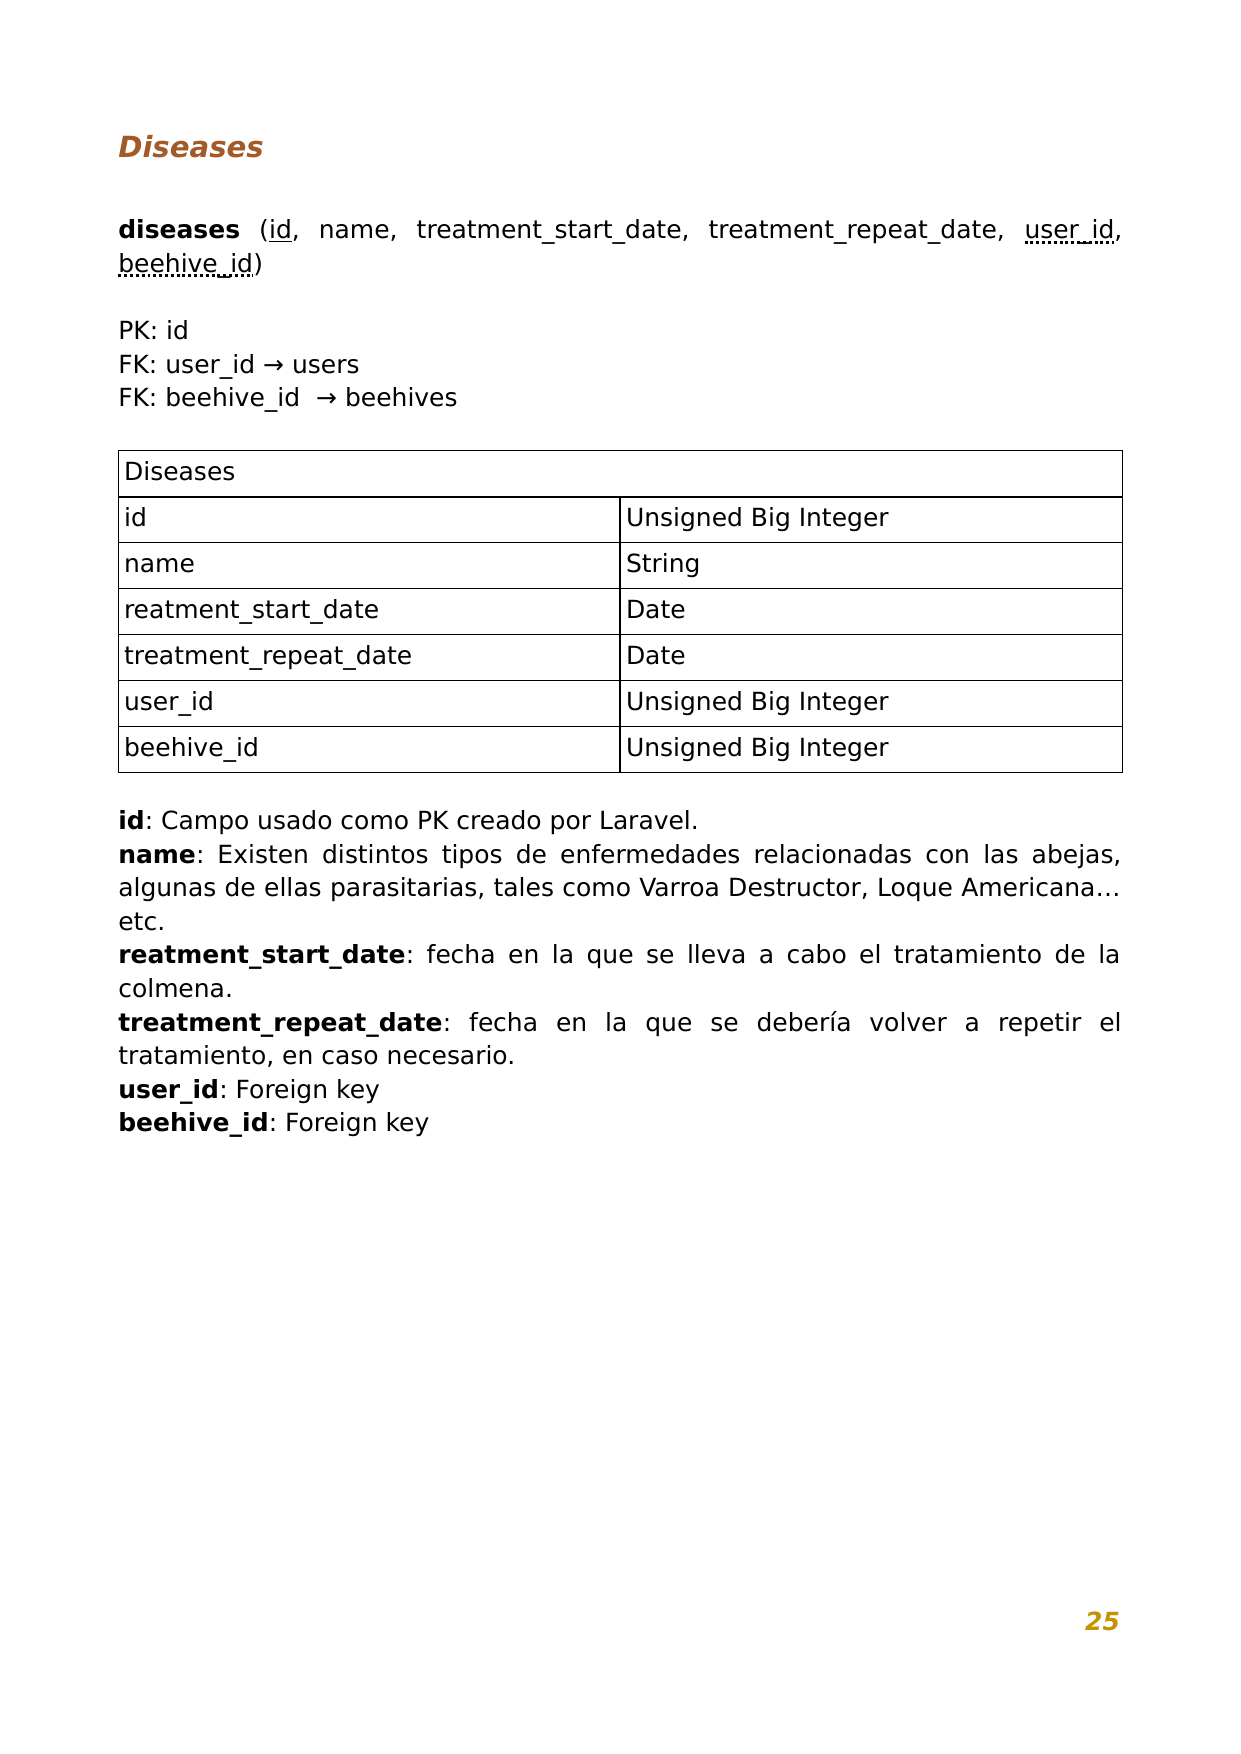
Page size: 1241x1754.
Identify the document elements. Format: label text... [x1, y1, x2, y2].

table_cell Unsigned Big Integer [621, 498, 1122, 542]
text user_id: Foreign key [118, 1075, 1122, 1104]
text FK: user_id → users [118, 350, 1122, 379]
table_cell Unsigned Big Integer [621, 681, 1122, 726]
table_cell reatment_start_date [119, 589, 619, 634]
text name: Existen distintos tipos de enfermedades relacionadas con las abejas, algunas de ellas parasitarias, tales como Varroa Destructor, Loque Americana… etc. [118, 840, 1122, 936]
table_cell id [119, 498, 619, 542]
text id: Campo usado como PK creado por Laravel. [118, 807, 1122, 836]
subtitle Diseases [118, 131, 1122, 164]
table_cell name [119, 543, 619, 588]
text diseases (id, name, treatment_start_date, treatment_repeat_date, user_id, beehive_id) [118, 216, 1122, 278]
text reatment_start_date: fecha en la que se lleva a cabo el tratamiento de la colmena. [118, 941, 1122, 1003]
table_cell Date [621, 589, 1122, 634]
text treatment_repeat_date: fecha en la que se debería volver a repetir el tratamiento, en caso necesario. [118, 1008, 1122, 1071]
text FK: beehive_id → beehives [118, 383, 1122, 412]
table_cell Date [621, 635, 1122, 680]
table_cell String [621, 543, 1122, 588]
text beehive_id: Foreign key [118, 1108, 1122, 1138]
table_cell beehive_id [119, 727, 619, 772]
text PK: id [118, 316, 1122, 345]
table_cell treatment_repeat_date [119, 635, 619, 680]
table_header Diseases [119, 451, 1122, 496]
table_cell Unsigned Big Integer [621, 727, 1122, 772]
table_cell user_id [119, 681, 619, 726]
